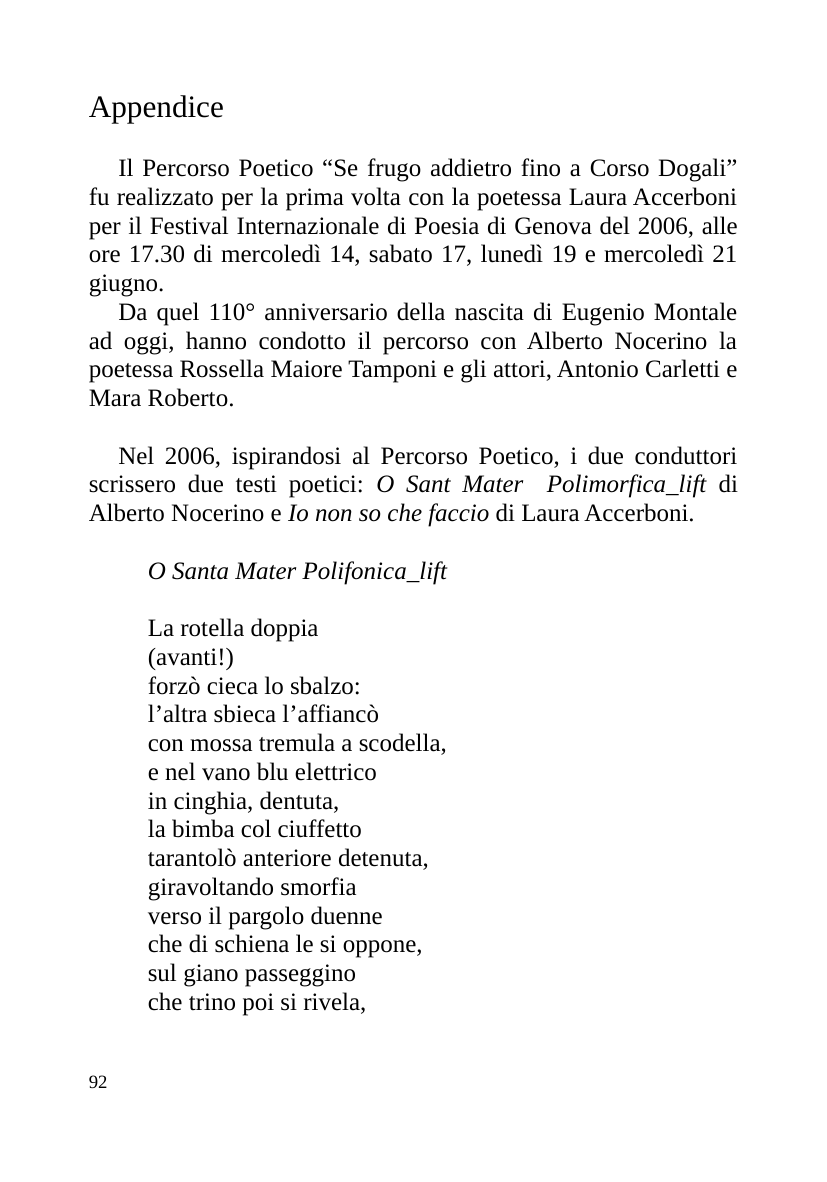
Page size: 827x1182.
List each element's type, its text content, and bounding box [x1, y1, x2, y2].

text Nel 2006, ispirandosi al Percorso Poetico, i due conduttori scrissero due testi poetici: O Sant Mater Polimorfica_lift di Alberto Nocerino e Io non so che faccio di Laura Accerboni. [88, 441, 738, 527]
text forzò cieca lo sbalzo: [148, 671, 679, 699]
text con mossa tremula a scodella, [148, 728, 679, 757]
text l’altra sbieca l’affiancò [148, 699, 679, 728]
text O Santa Mater Polifonica_lift [148, 556, 679, 584]
text La rotella doppia [148, 613, 679, 642]
text la bimba col ciuffetto [148, 814, 679, 843]
text (avanti!) [148, 642, 679, 671]
text giravoltando smorfia [148, 872, 679, 901]
subtitle Appendice [88, 88, 738, 124]
text in cinghia, dentuta, [148, 786, 679, 814]
text tarantolò anteriore detenuta, [148, 843, 679, 872]
text Il Percorso Poetico “Se frugo addietro fino a Corso Dogali” fu realizzato per la prima volta con la poetessa Laura Accerboni per il Festival Internazionale di Poesia di Genova del 2006, alle ore 17.30 di mercoledì 14, sabato 17, lunedì 19 e mercoledì 21 giugno. [88, 153, 738, 297]
text e nel vano blu elettrico [148, 757, 679, 786]
text Da quel 110° anniversario della nascita di Eugenio Montale ad oggi, hanno condotto il percorso con Alberto Nocerino la poetessa Rossella Maiore Tamponi e gli attori, Antonio Carletti e Mara Roberto. [88, 297, 738, 412]
text verso il pargolo duenne [148, 901, 679, 929]
text che di schiena le si oppone, [148, 929, 679, 958]
text che trino poi si rivela, [148, 987, 679, 1016]
text sul giano passeggino [148, 958, 679, 987]
